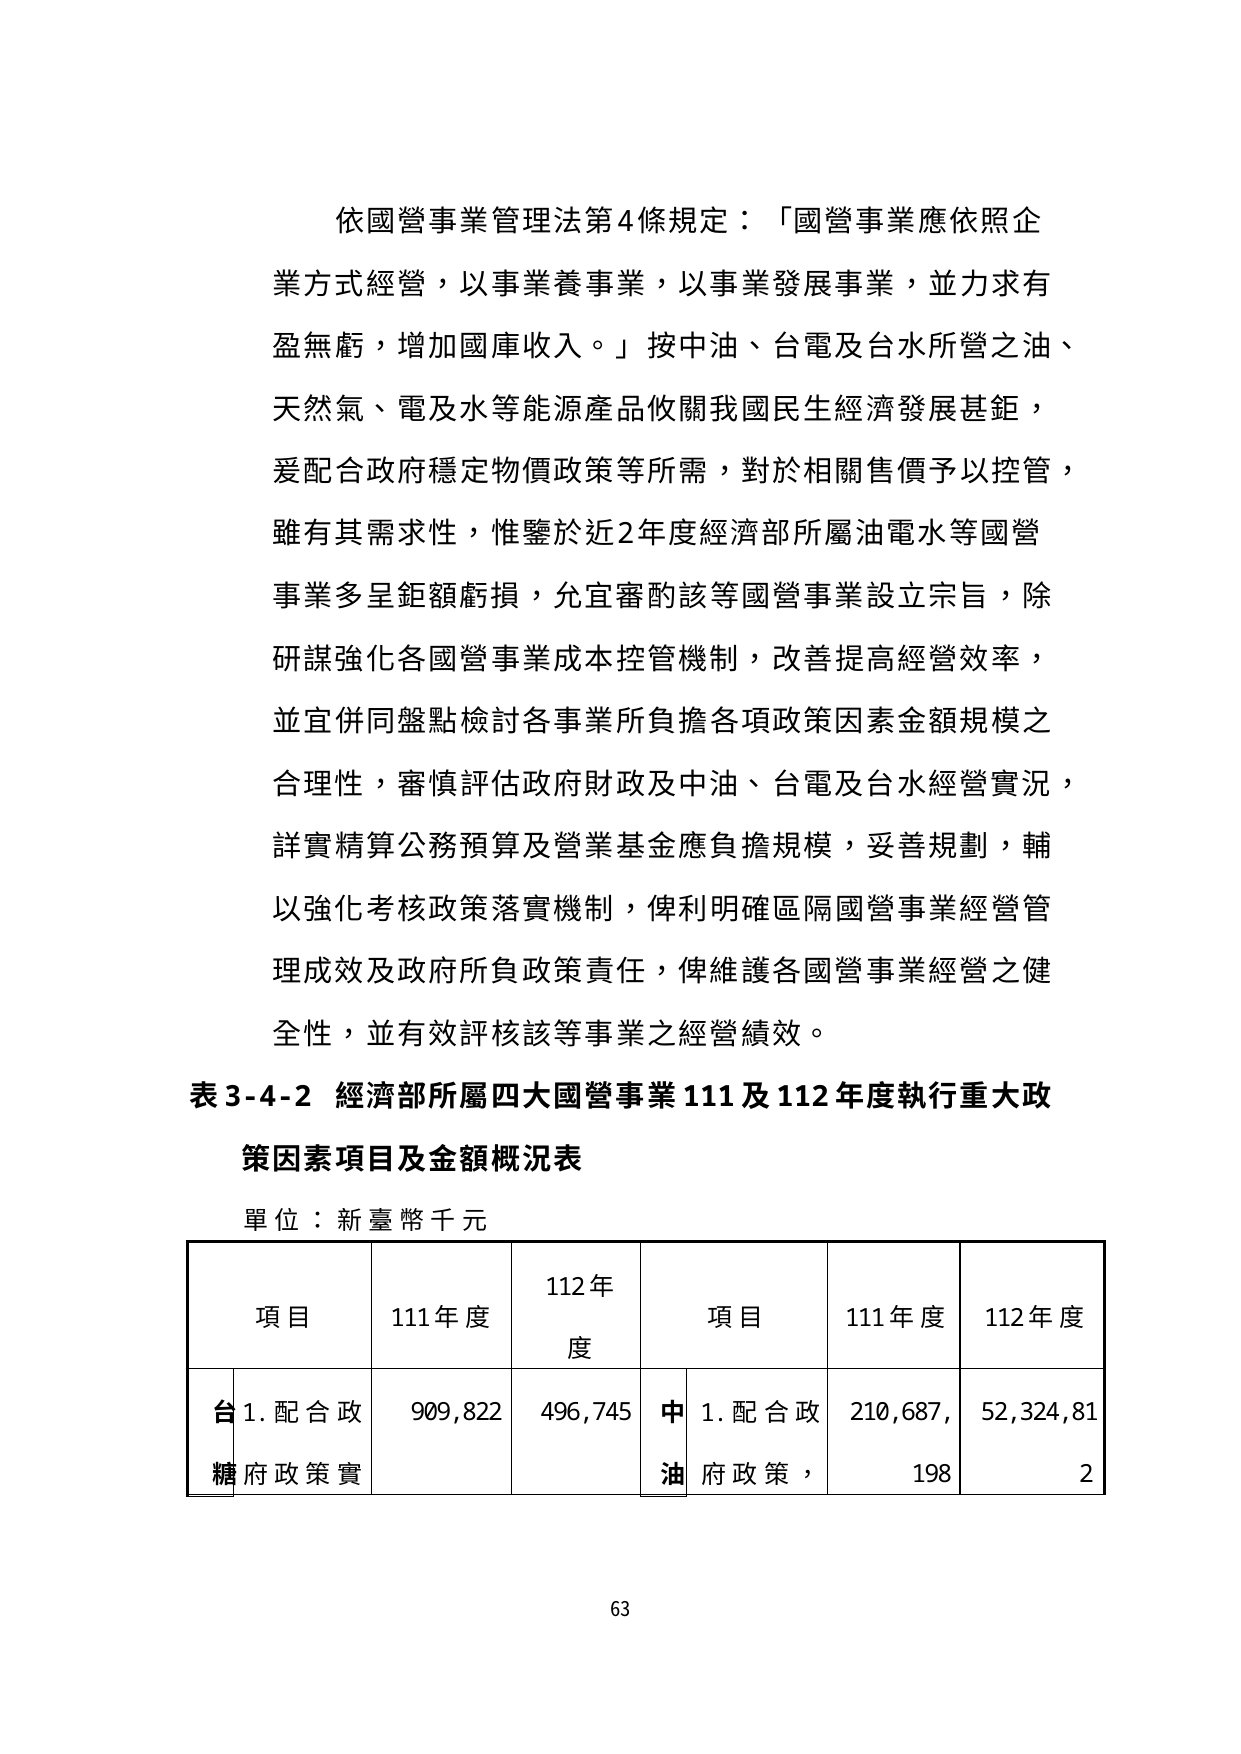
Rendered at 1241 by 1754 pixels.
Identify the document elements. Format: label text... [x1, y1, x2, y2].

table_header 112年度 [961, 1243, 1103, 1368]
table_cell 1.配合政府政策實施租金調降 [234, 1369, 371, 1494]
text 依國營事業管理法第4條規定：「國營事業應依照企業方式經營，以事業養事業，以事業發展事業，並力求有盈無虧，增加國庫收入。」按中油、台電及台水所營之油、天然氣、電及水等能源產品攸關我國民生經濟發展甚鉅，爰配合政府穩定物價政策等所需，對於相關售價予以控管，雖有其需求性，惟鑒於近2年度經濟部所屬油電水等國營事業多呈鉅額虧損，允宜審酌該等國營事業設立宗旨，除研謀強化各國營事業成本控管機制，改善提高經營效率，並宜併同盤點檢討各事業所負擔各項政策因素金額規模之合理性，審慎評估政府財政及中油、台電及台水經營實況，詳實精算公務預算及營業基金應負擔規模，妥善規劃，輔以強化考核政策落實機制，俾利明確區隔國營事業經營管理成效及政府所負政策責任，俾維護各國營事業經營之健全性，並有效評核該等事業之經營績效。 [266, 177, 1063, 1052]
table_cell 1.配合政府政策， [687, 1369, 827, 1494]
table_cell 台糖 [219, 1415, 230, 1419]
table_cell 210,687,198 [828, 1369, 959, 1494]
table_cell 909,822 [372, 1369, 511, 1494]
table_cell 496,745 [512, 1369, 640, 1494]
table_header 項目 [189, 1243, 371, 1368]
table_header 項目 [641, 1243, 827, 1368]
table_header 112年度 [512, 1243, 640, 1368]
table_cell 中油 [641, 1369, 686, 1494]
table_cell 台糖 [189, 1369, 233, 1494]
table_header 111年度 [372, 1243, 511, 1368]
table_header 111年度 [828, 1243, 959, 1368]
table_cell 52,324,812 [961, 1369, 1103, 1494]
text 表3-4-2 經濟部所屬四大國營事業111及112年度執行重大政策因素項目及金額概況表 單位：新臺幣千元 [179, 1052, 1063, 1240]
